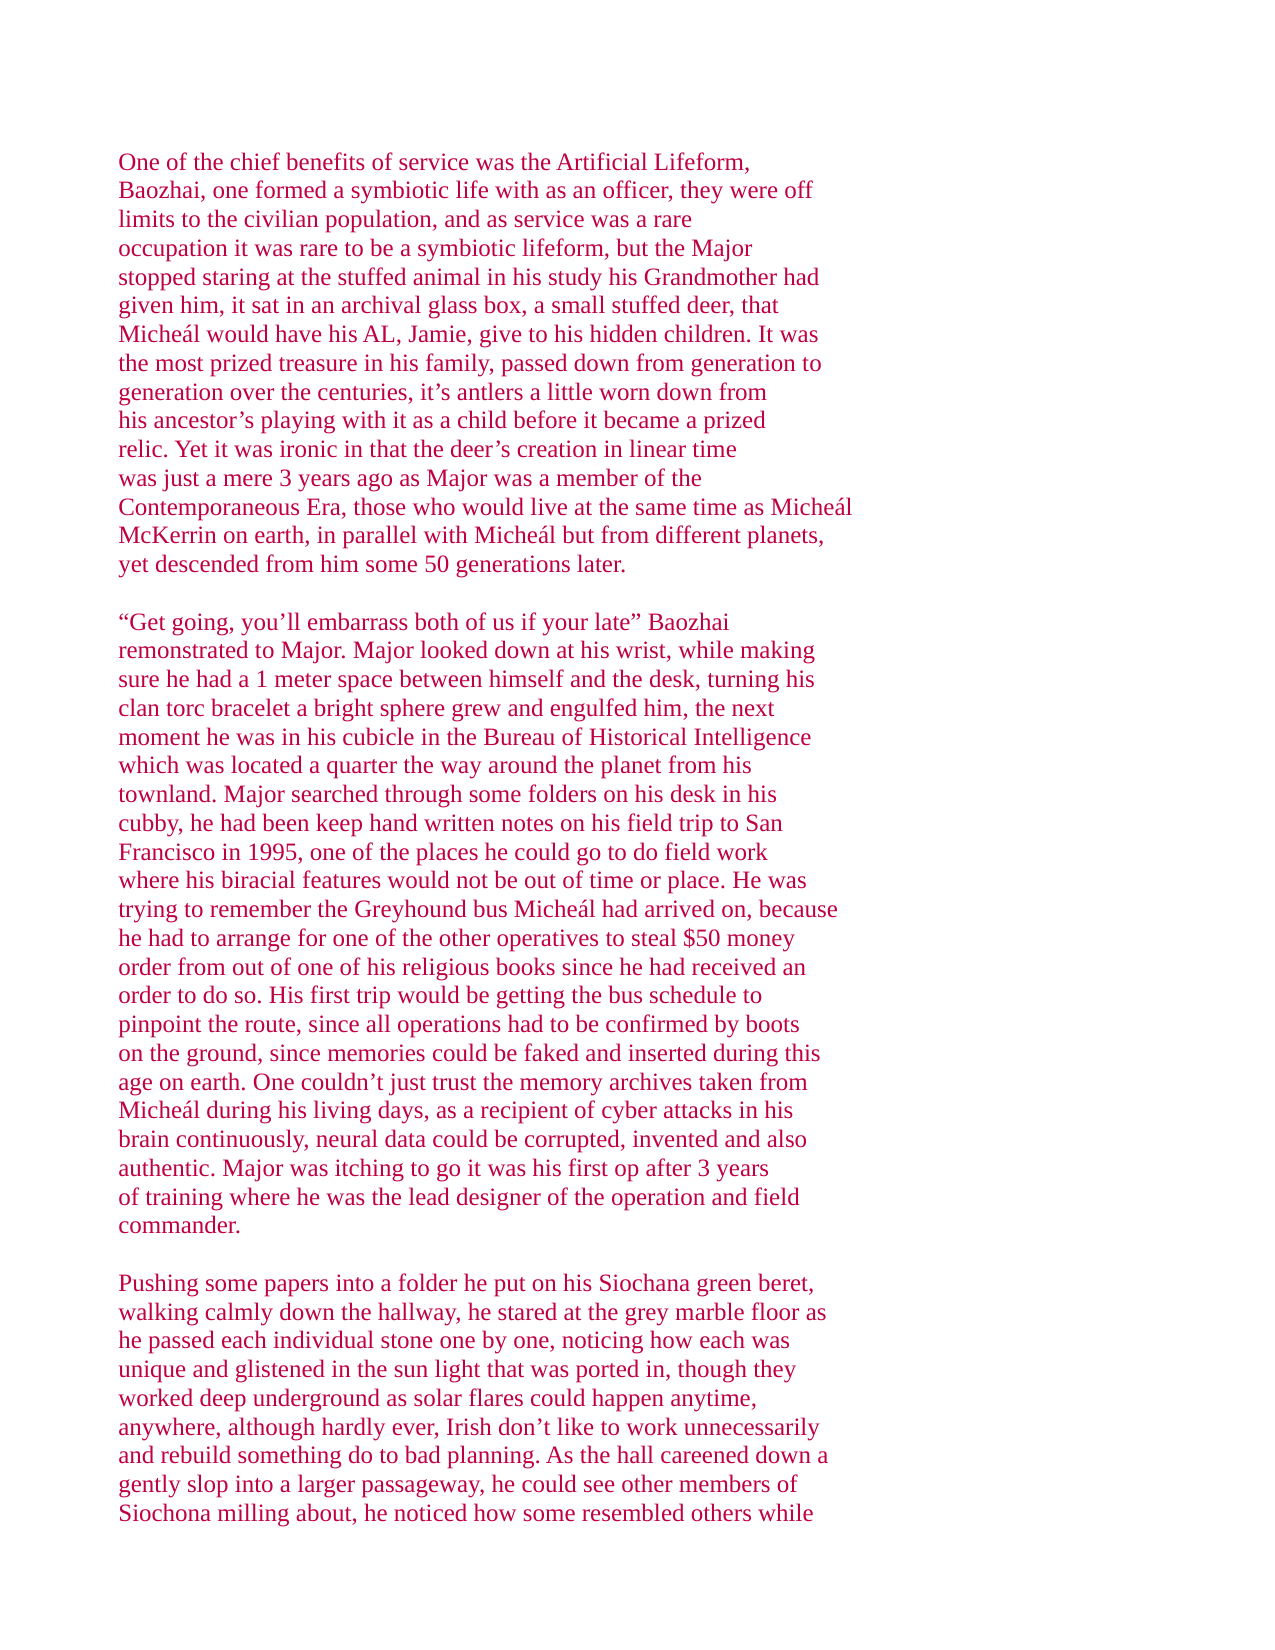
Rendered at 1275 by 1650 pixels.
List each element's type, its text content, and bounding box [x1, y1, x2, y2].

text One of the chief benefits of service was the Artificial Lifeform, Baozhai, one formed a symbiotic life with as an officer, they were off limits to the civilian population, and as service was a rare occupation it was rare to be a symbiotic lifeform, but the Major stopped staring at the stuffed animal in his study his Grandmother had given him, it sat in an archival glass box, a small stuffed deer, that Micheál would have his AL, Jamie, give to his hidden children. It was the most prized treasure in his family, passed down from generation to generation over the centuries, it’s antlers a little worn down from his ancestor’s playing with it as a child before it became a prized relic. Yet it was ironic in that the deer’s creation in linear time was just a mere 3 years ago as Major was a member of the Contemporaneous Era, those who would live at the same time as Micheál McKerrin on earth, in parallel with Micheál but from different planets, yet descended from him some 50 generations later. “Get going, you’ll embarrass both of us if your late” Baozhai remonstrated to Major. Major looked down at his wrist, while making sure he had a 1 meter space between himself and the desk, turning his clan torc bracelet a bright sphere grew and engulfed him, the next moment he was in his cubicle in the Bureau of Historical Intelligence which was located a quarter the way around the planet from his townland. Major searched through some folders on his desk in his cubby, he had been keep hand written notes on his field trip to San Francisco in 1995, one of the places he could go to do field work where his biracial features would not be out of time or place. He was trying to remember the Greyhound bus Micheál had arrived on, because he had to arrange for one of the other operatives to steal $50 money order from out of one of his religious books since he had received an order to do so. His first trip would be getting the bus schedule to pinpoint the route, since all operations had to be confirmed by boots on the ground, since memories could be faked and inserted during this age on earth. One couldn’t just trust the memory archives taken from Micheál during his living days, as a recipient of cyber attacks in his brain continuously, neural data could be corrupted, invented and also authentic. Major was itching to go it was his first op after 3 years of training where he was the lead designer of the operation and field commander. Pushing some papers into a folder he put on his Siochana green beret, walking calmly down the hallway, he stared at the grey marble floor as he passed each individual stone one by one, noticing how each was unique and glistened in the sun light that was ported in, though they worked deep underground as solar flares could happen anytime, anywhere, although hardly ever, Irish don’t like to work unnecessarily and rebuild something do to bad planning. As the hall careened down a gently slop into a larger passageway, he could see other members of Siochona milling about, he noticed how some resembled others while [118, 118, 1157, 1527]
